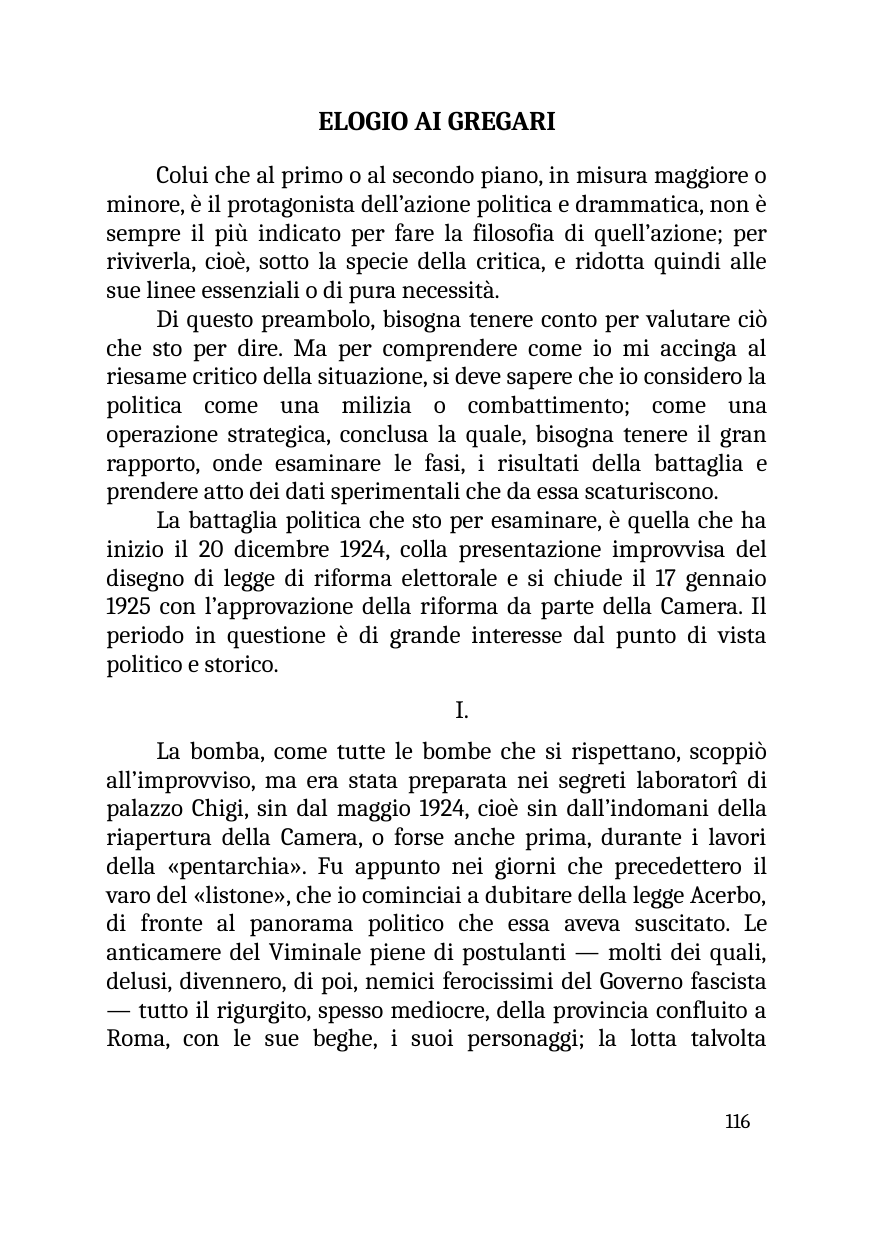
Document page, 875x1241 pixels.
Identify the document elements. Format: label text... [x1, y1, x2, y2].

text La bomba, come tutte le bombe che si rispettano, scoppiò all’improvviso, ma era stata preparata nei segreti laboratorî di palazzo Chigi, sin dal maggio 1924, cioè sin dall’indomani della riapertura della Camera, o forse anche prima, durante i lavori della «pentarchia». Fu appunto nei giorni che precedettero il varo del «listone», che io cominciai a dubitare della legge Acerbo, di fronte al panorama politico che essa aveva suscitato. Le anticamere del Viminale piene di postulanti — molti dei quali, delusi, divennero, di poi, nemici ferocissimi del Governo fascista — tutto il rigurgito, spesso mediocre, della provincia confluito a Roma, con le sue beghe, i suoi personaggi; la lotta talvolta [106, 737, 768, 1053]
subtitle ELOGIO AI GREGARI [106, 106, 768, 137]
text La battaglia politica che sto per esaminare, è quella che ha inizio il 20 dicembre 1924, colla presentazione improvvisa del disegno di legge di riforma elettorale e si chiude il 17 gennaio 1925 con l’approvazione della riforma da parte della Camera. Il periodo in questione è di grande interesse dal punto di vista politico e storico. [106, 506, 768, 678]
text Di questo preambolo, bisogna tenere conto per valutare ciò che sto per dire. Ma per comprendere come io mi accinga al riesame critico della situazione, si deve sapere che io considero la politica come una milizia o combattimento; come una operazione strategica, conclusa la quale, bisogna tenere il gran rapporto, onde esaminare le fasi, i risultati della battaglia e prendere atto dei dati sperimentali che da essa scaturiscono. [106, 305, 768, 506]
text I. [106, 696, 768, 725]
text Colui che al primo o al secondo piano, in misura maggiore o minore, è il protagonista dell’azione politica e drammatica, non è sempre il più indicato per fare la filosofia di quell’azione; per riviverla, cioè, sotto la specie della critica, e ridotta quindi alle sue linee essenziali o di pura necessità. [106, 161, 768, 305]
